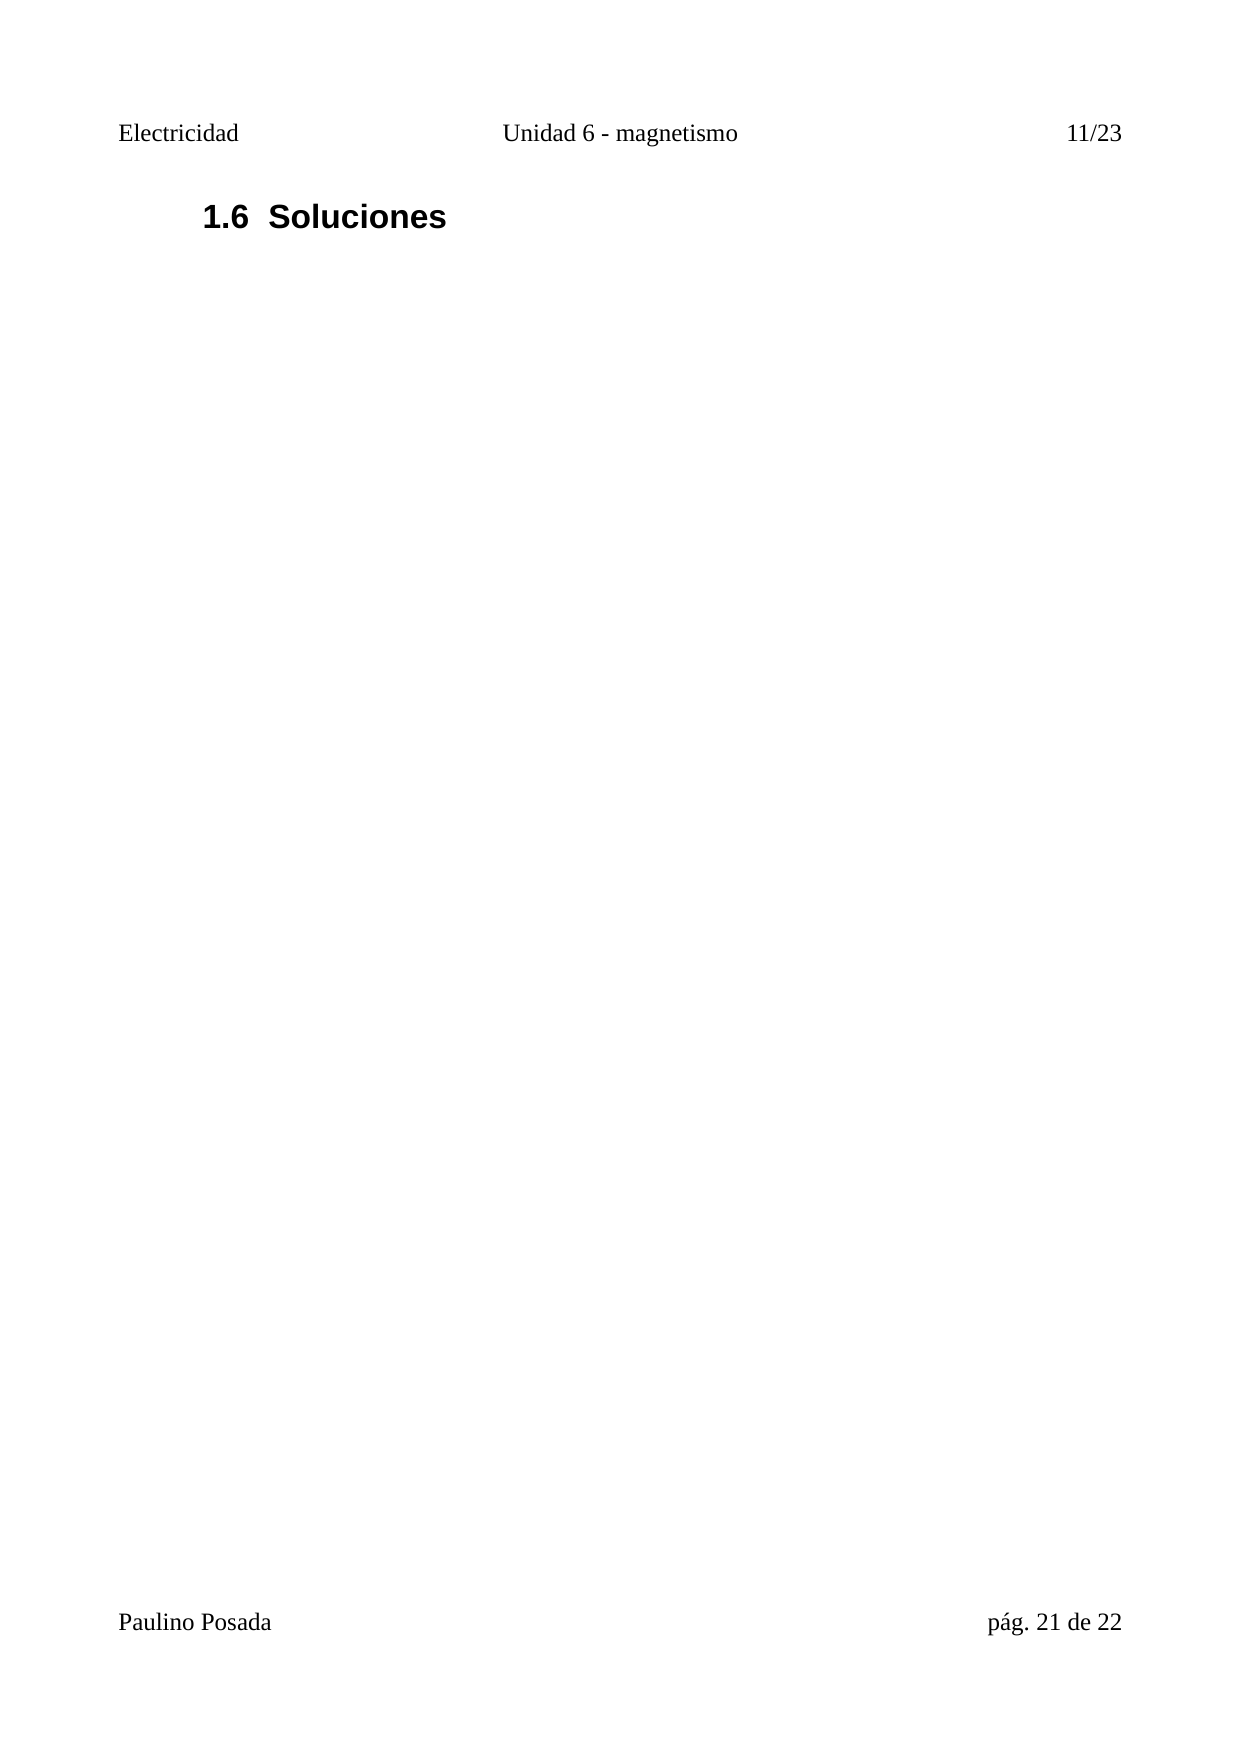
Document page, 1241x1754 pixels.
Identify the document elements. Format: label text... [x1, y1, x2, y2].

subtitle Soluciones [193, 197, 1122, 236]
